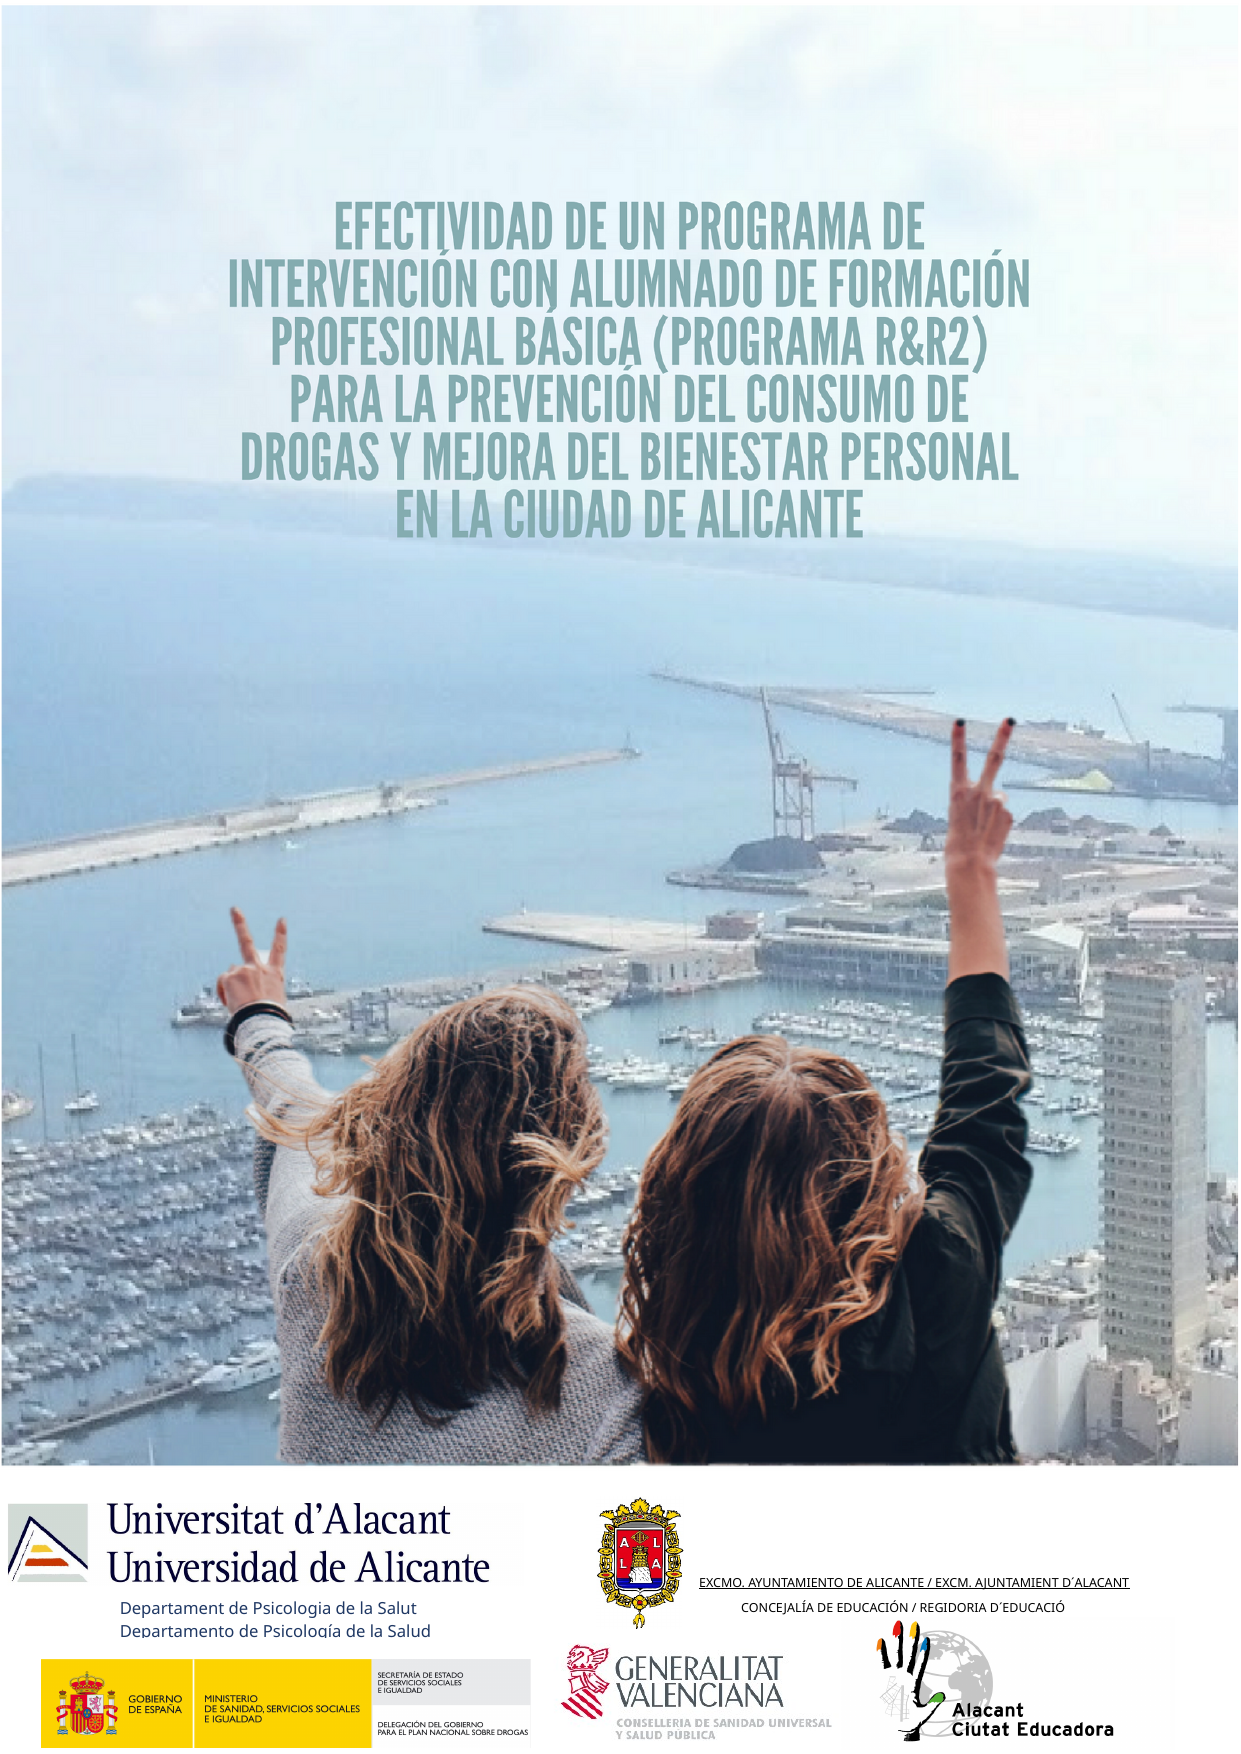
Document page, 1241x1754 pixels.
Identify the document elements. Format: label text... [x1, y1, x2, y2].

picture [1, 3, 1239, 1753]
text CONCEJALÍA DE EDUCACIÓN / REGIDORIA D´EDUCACIÓ [699, 1599, 1173, 1616]
text Departament de Psicologia de la Salut [119, 1597, 499, 1620]
text Departamento de Psicología de la Salud [119, 1620, 499, 1638]
text EXCMO. AYUNTAMIENTO DE ALICANTE / EXCM. AJUNTAMIENT D´ALACANT [699, 1574, 1173, 1591]
